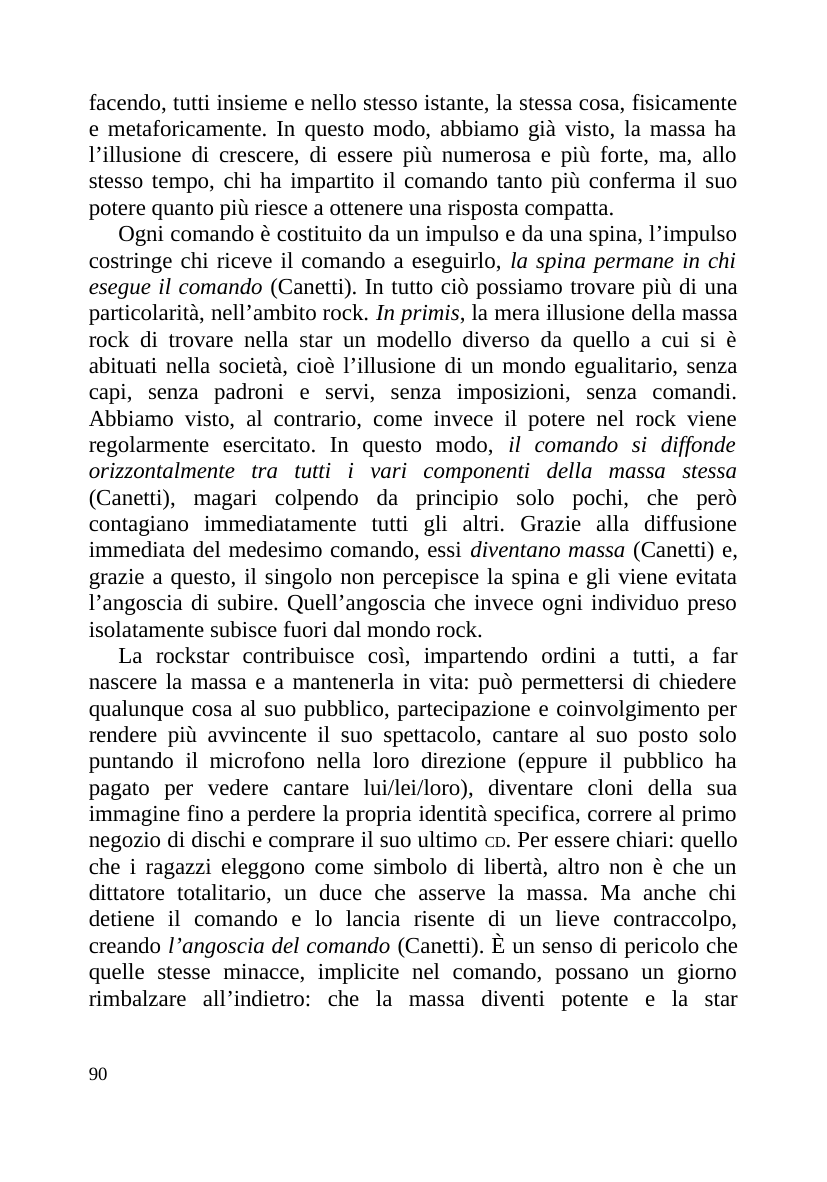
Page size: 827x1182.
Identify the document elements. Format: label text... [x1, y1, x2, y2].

text Ogni comando è costituito da un impulso e da una spina, l’impulso costringe chi riceve il comando a eseguirlo, la spina permane in chi esegue il comando (Canetti). In tutto ciò possiamo trovare più di una particolarità, nell’ambito rock. In primis, la mera illusione della massa rock di trovare nella star un modello diverso da quello a cui si è abituati nella società, cioè l’illusione di un mondo egualitario, senza capi, senza padroni e servi, senza imposizioni, senza comandi. Abbiamo visto, al contrario, come invece il potere nel rock viene regolarmente esercitato. In questo modo, il comando si diffonde orizzontalmente tra tutti i vari componenti della massa stessa (Canetti), magari colpendo da principio solo pochi, che però contagiano immediatamente tutti gli altri. Grazie alla diffusione immediata del medesimo comando, essi diventano massa (Canetti) e, grazie a questo, il singolo non percepisce la spina e gli viene evitata l’angoscia di subire. Quell’angoscia che invece ogni individuo preso isolatamente subisce fuori dal mondo rock. [88, 220, 738, 642]
text facendo, tutti insieme e nello stesso istante, la stessa cosa, fisicamente e metaforicamente. In questo modo, abbiamo già visto, la massa ha l’illusione di crescere, di essere più numerosa e più forte, ma, allo stesso tempo, chi ha impartito il comando tanto più conferma il suo potere quanto più riesce a ottenere una risposta compatta. [88, 88, 738, 220]
text La rockstar contribuisce così, impartendo ordini a tutti, a far nascere la massa e a mantenerla in vita: può permettersi di chiedere qualunque cosa al suo pubblico, partecipazione e coinvolgimento per rendere più avvincente il suo spettacolo, cantare al suo posto solo puntando il microfono nella loro direzione (eppure il pubblico ha pagato per vedere cantare lui/lei/loro), diventare cloni della sua immagine fino a perdere la propria identità specifica, correre al primo negozio di dischi e comprare il suo ultimo cd. Per essere chiari: quello che i ragazzi eleggono come simbolo di libertà, altro non è che un dittatore totalitario, un duce che asserve la massa. Ma anche chi detiene il comando e lo lancia risente di un lieve contraccolpo, creando l’angoscia del comando (Canetti). È un senso di pericolo che quelle stesse minacce, implicite nel comando, possano un giorno rimbalzare all’indietro: che la massa diventi potente e la star [88, 642, 738, 1011]
